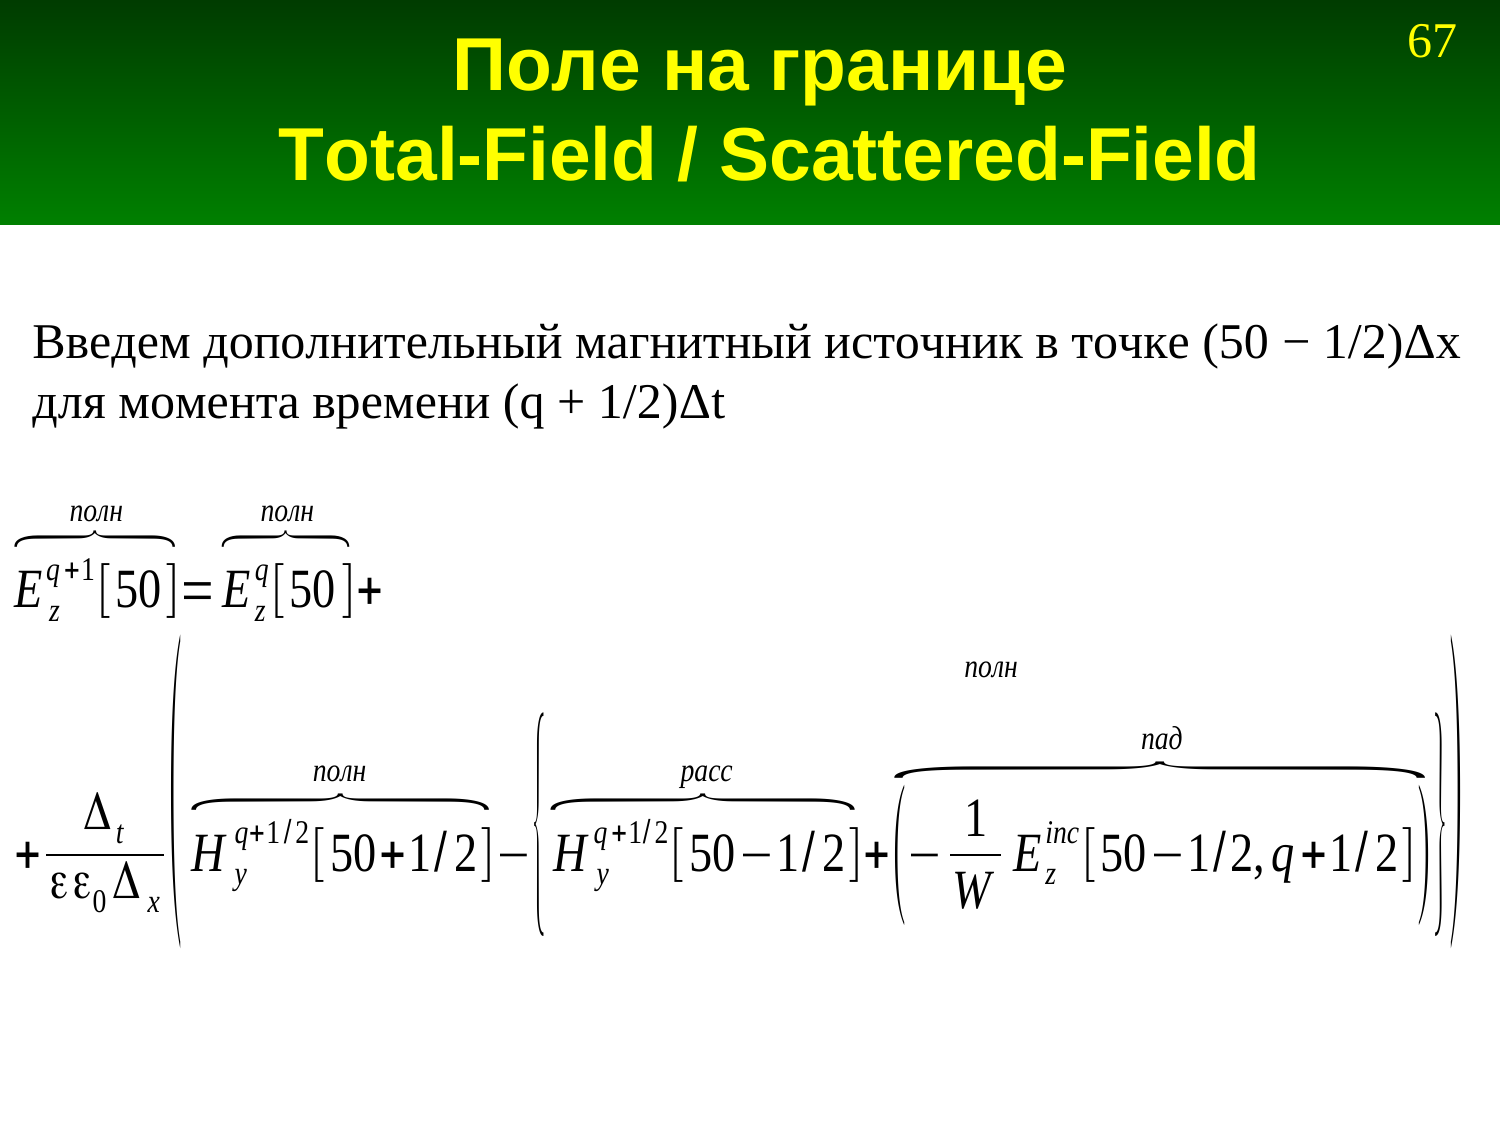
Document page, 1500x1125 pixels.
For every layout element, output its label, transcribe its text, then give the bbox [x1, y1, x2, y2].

text_box Введем дополнительный магнитный источник в точке (50 − 1/2)Δx для момента времени (q + 1/2)Δt [17, 301, 1480, 437]
chart [0, 490, 1477, 952]
title Поле на границе Total-Field / Scattered-Field [100, 7, 1441, 204]
